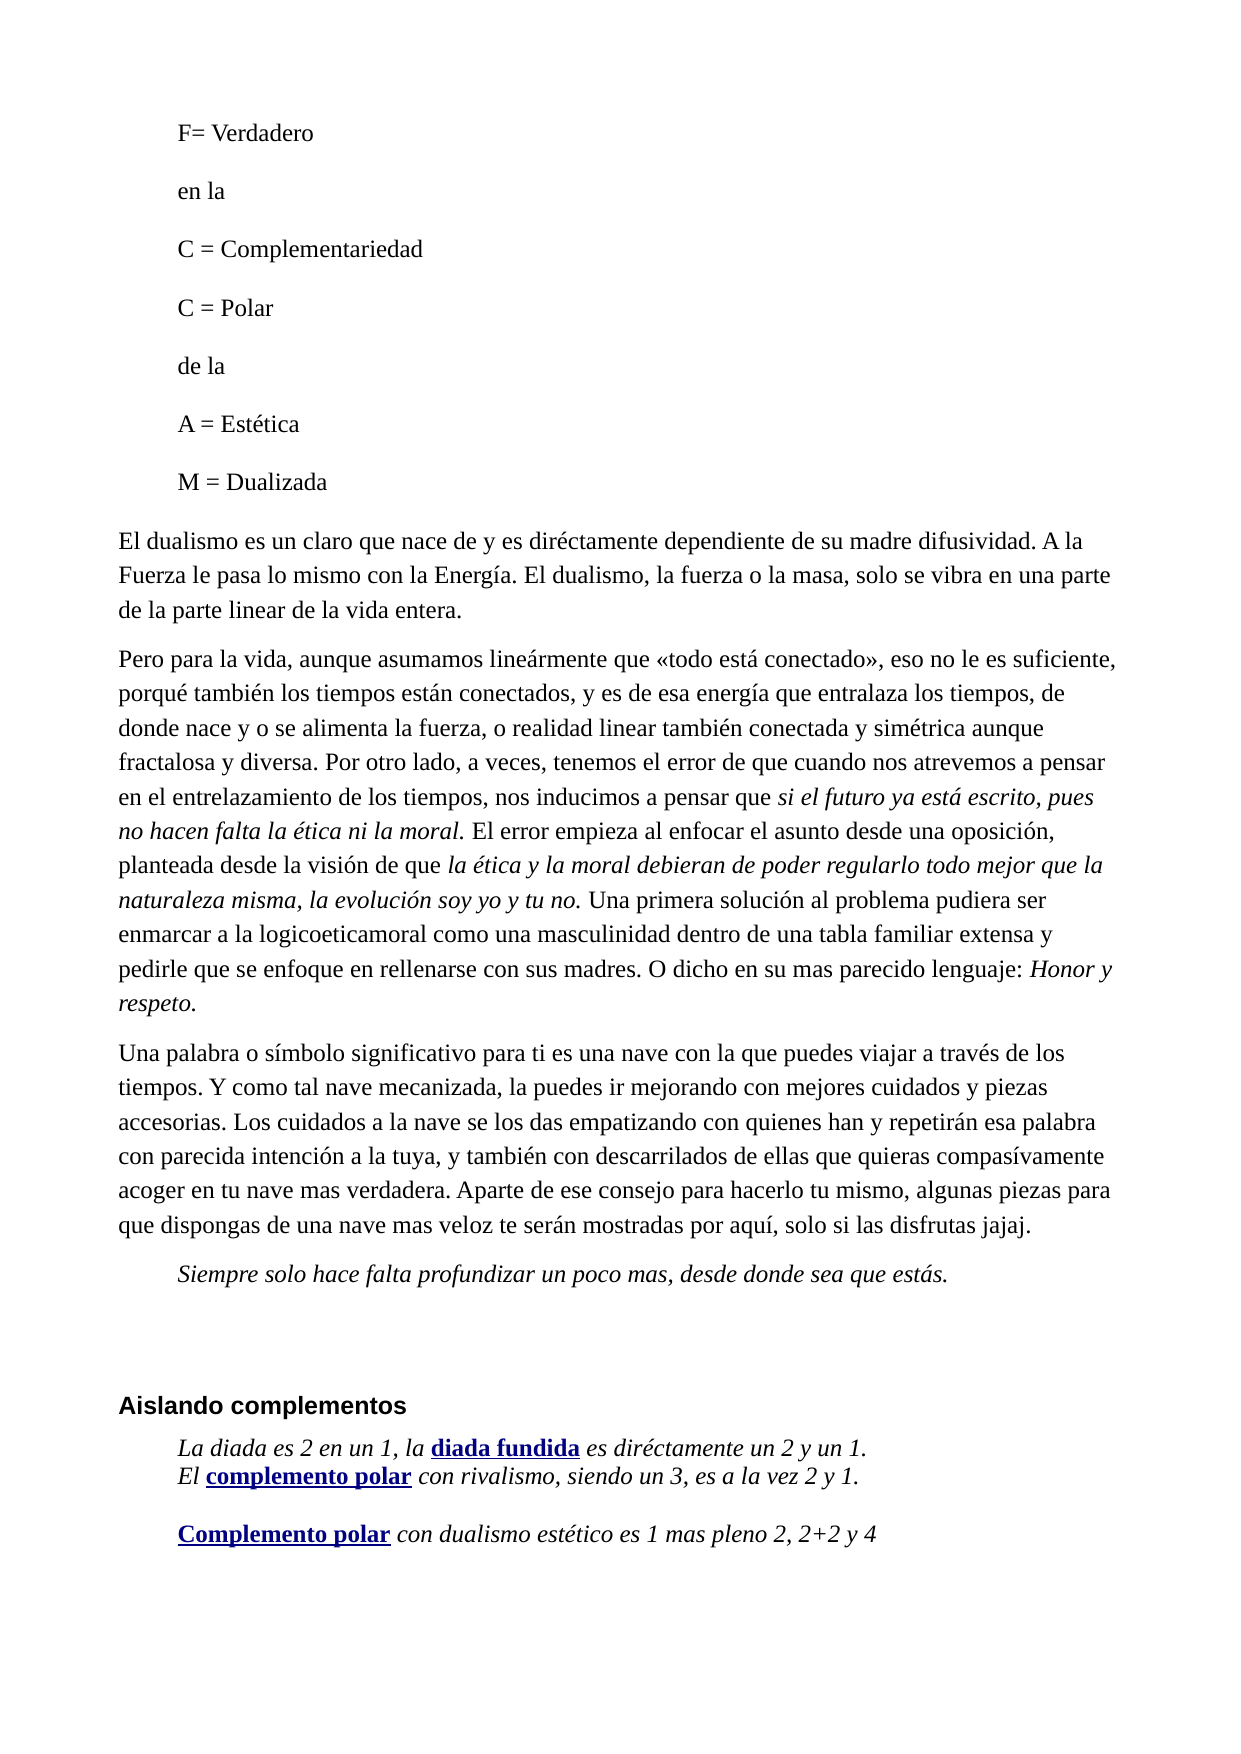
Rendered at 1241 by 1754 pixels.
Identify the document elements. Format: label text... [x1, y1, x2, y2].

text La diada es 2 en un 1, la diada fundida es diréctamente un 2 y un 1. El complemento polar con rivalismo, siendo un 3, es a la vez 2 y 1. [177, 1433, 1063, 1490]
text Pero para la vida, aunque asumamos lineármente que «todo está conectado», eso no le es suficiente, porqué también los tiempos están conectados, y es de esa energía que entralaza los tiempos, de donde nace y o se alimenta la fuerza, o realidad linear también conectada y simétrica aunque fractalosa y diversa. Por otro lado, a veces, tenemos el error de que cuando nos atrevemos a pensar en el entrelazamiento de los tiempos, nos inducimos a pensar que si el futuro ya está escrito, pues no hacen falta la ética ni la moral. El error empieza al enfocar el asunto desde una oposición, planteada desde la visión de que la ética y la moral debieran de poder regularlo todo mejor que la naturaleza misma, la evolución soy yo y tu no. Una primera solución al problema pudiera ser enmarcar a la logicoeticamoral como una masculinidad dentro de una tabla familiar extensa y pedirle que se enfoque en rellenarse con sus madres. O dicho en su mas parecido lenguaje: Honor y respeto. [118, 644, 1122, 1017]
text C = Polar [177, 293, 1063, 322]
subtitle Aislando complementos [118, 1391, 1122, 1420]
text A = Estética [177, 409, 1063, 438]
text F= Verdadero [177, 118, 1063, 147]
text El dualismo es un claro que nace de y es diréctamente dependiente de su madre difusividad. A la Fuerza le pasa lo mismo con la Energía. El dualismo, la fuerza o la masa, solo se vibra en una parte de la parte linear de la vida entera. [118, 526, 1122, 623]
text C = Complementariedad [177, 234, 1063, 263]
text Siempre solo hace falta profundizar un poco mas, desde donde sea que estás. [177, 1259, 1063, 1288]
text Una palabra o símbolo significativo para ti es una nave con la que puedes viajar a través de los tiempos. Y como tal nave mecanizada, la puedes ir mejorando con mejores cuidados y piezas accesorias. Los cuidados a la nave se los das empatizando con quienes han y repetirán esa palabra con parecida intención a la tuya, y también con descarrilados de ellas que quieras compasívamente acoger en tu nave mas verdadera. Aparte de ese consejo para hacerlo tu mismo, algunas piezas para que dispongas de una nave mas veloz te serán mostradas por aquí, solo si las disfrutas jajaj. [118, 1038, 1122, 1239]
text de la [177, 351, 1063, 380]
text Complemento polar con dualismo estético es 1 mas pleno 2, 2+2 y 4 [177, 1519, 1063, 1548]
text M = Dualizada [177, 467, 1063, 496]
text en la [177, 176, 1063, 205]
